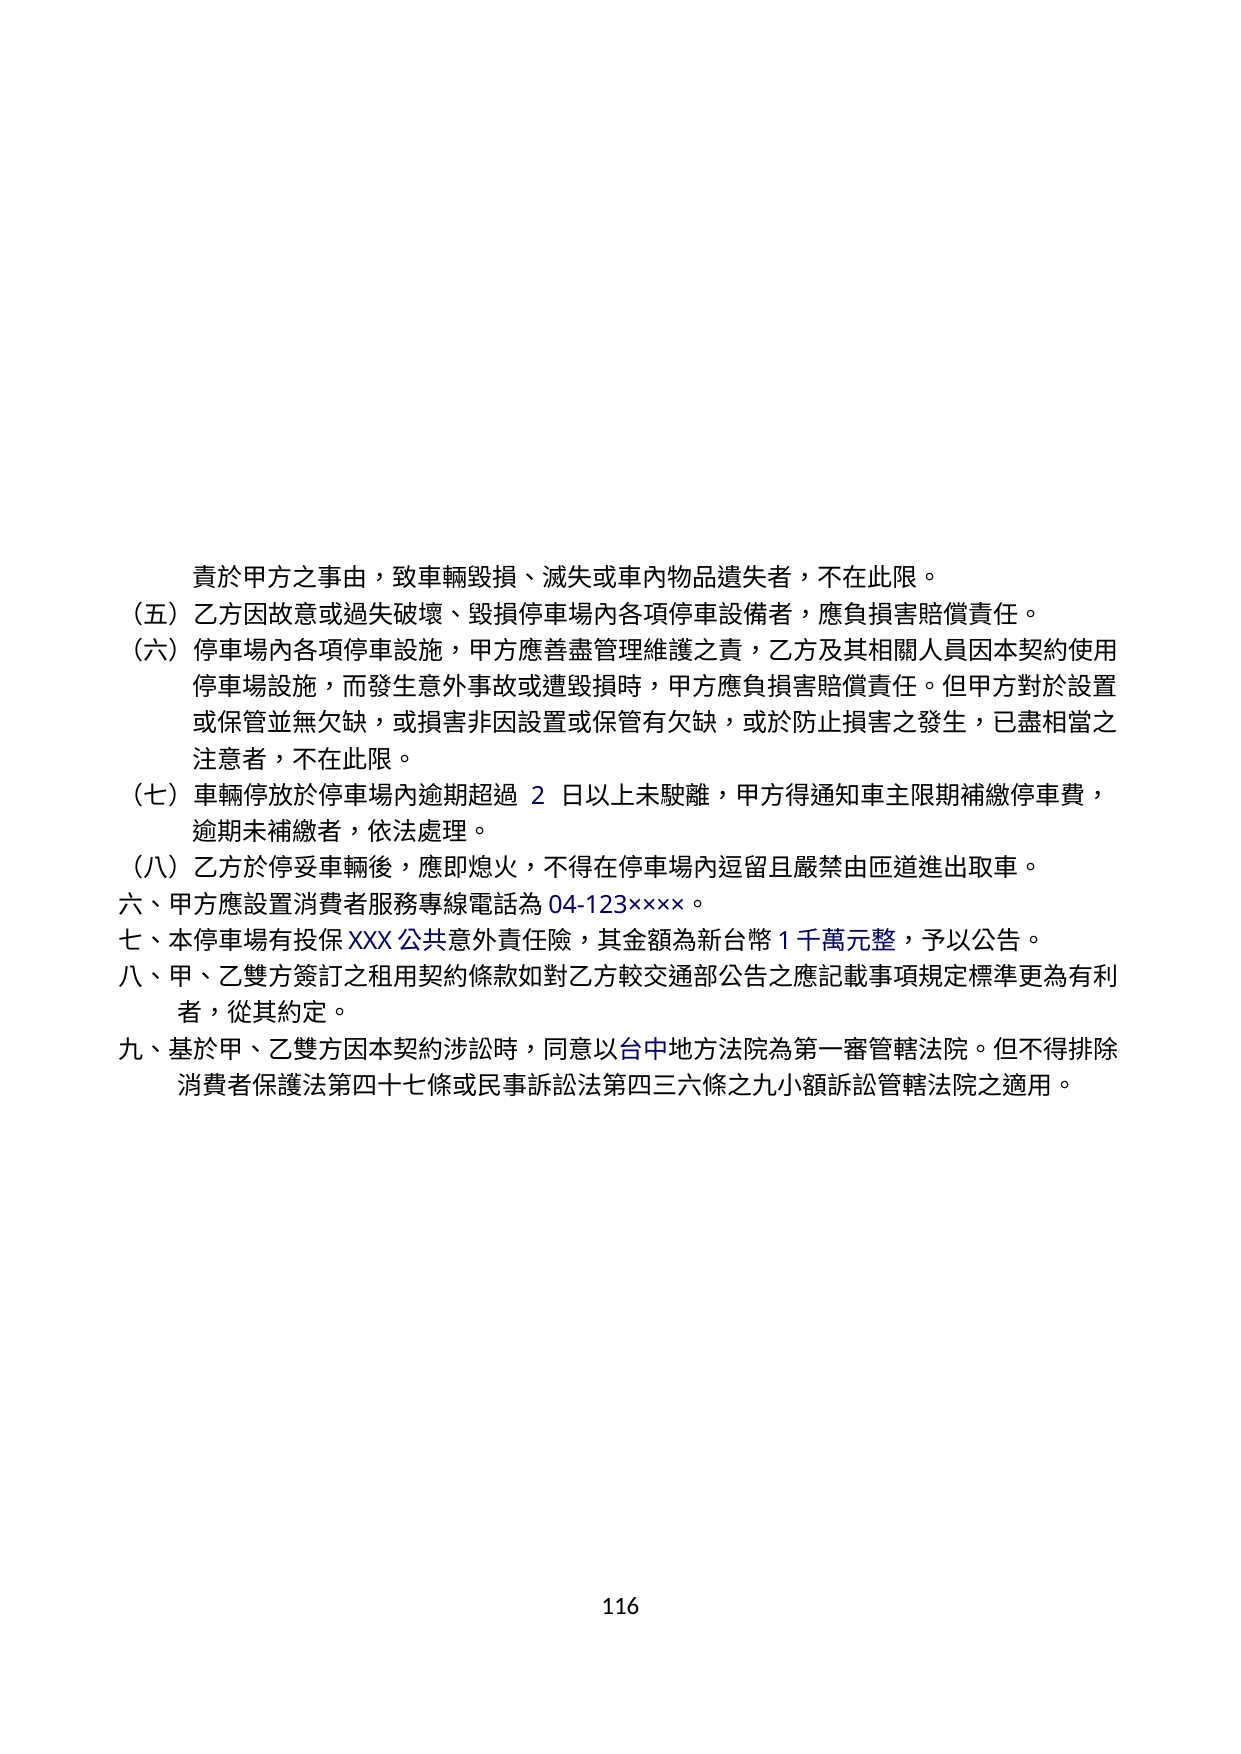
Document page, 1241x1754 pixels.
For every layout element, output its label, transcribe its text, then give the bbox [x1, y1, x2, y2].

text （五）乙方因故意或過失破壞、毀損停車場內各項停車設備者，應負損害賠償責任。 [118, 594, 1122, 630]
text 六、甲方應設置消費者服務專線電話為04-123××××。 [118, 884, 1122, 920]
text （八）乙方於停妥車輛後，應即熄火，不得在停車場內逗留且嚴禁由匝道進出取車。 [118, 848, 1122, 884]
text 八、甲、乙雙方簽訂之租用契約條款如對乙方較交通部公告之應記載事項規定標準更為有利者，從其約定。 [118, 957, 1122, 1029]
text （六）停車場內各項停車設施，甲方應善盡管理維護之責，乙方及其相關人員因本契約使用停車場設施，而發生意外事故或遭毀損時，甲方應負損害賠償責任。但甲方對於設置或保管並無欠缺，或損害非因設置或保管有欠缺，或於防止損害之發生，已盡相當之注意者，不在此限。 [118, 630, 1122, 775]
text 七、本停車場有投保XXX公共意外責任險，其金額為新台幣1千萬元整，予以公告。 [118, 920, 1122, 957]
text （七）車輛停放於停車場內逾期超過 2 日以上未駛離，甲方得通知車主限期補繳停車費，逾期未補繳者，依法處理。 [118, 775, 1122, 848]
text 責於甲方之事由，致車輛毀損、滅失或車內物品遺失者，不在此限。 [118, 558, 1122, 594]
text 九、基於甲、乙雙方因本契約涉訟時，同意以台中地方法院為第一審管轄法院。但不得排除消費者保護法第四十七條或民事訴訟法第四三六條之九小額訴訟管轄法院之適用。 [118, 1029, 1122, 1102]
